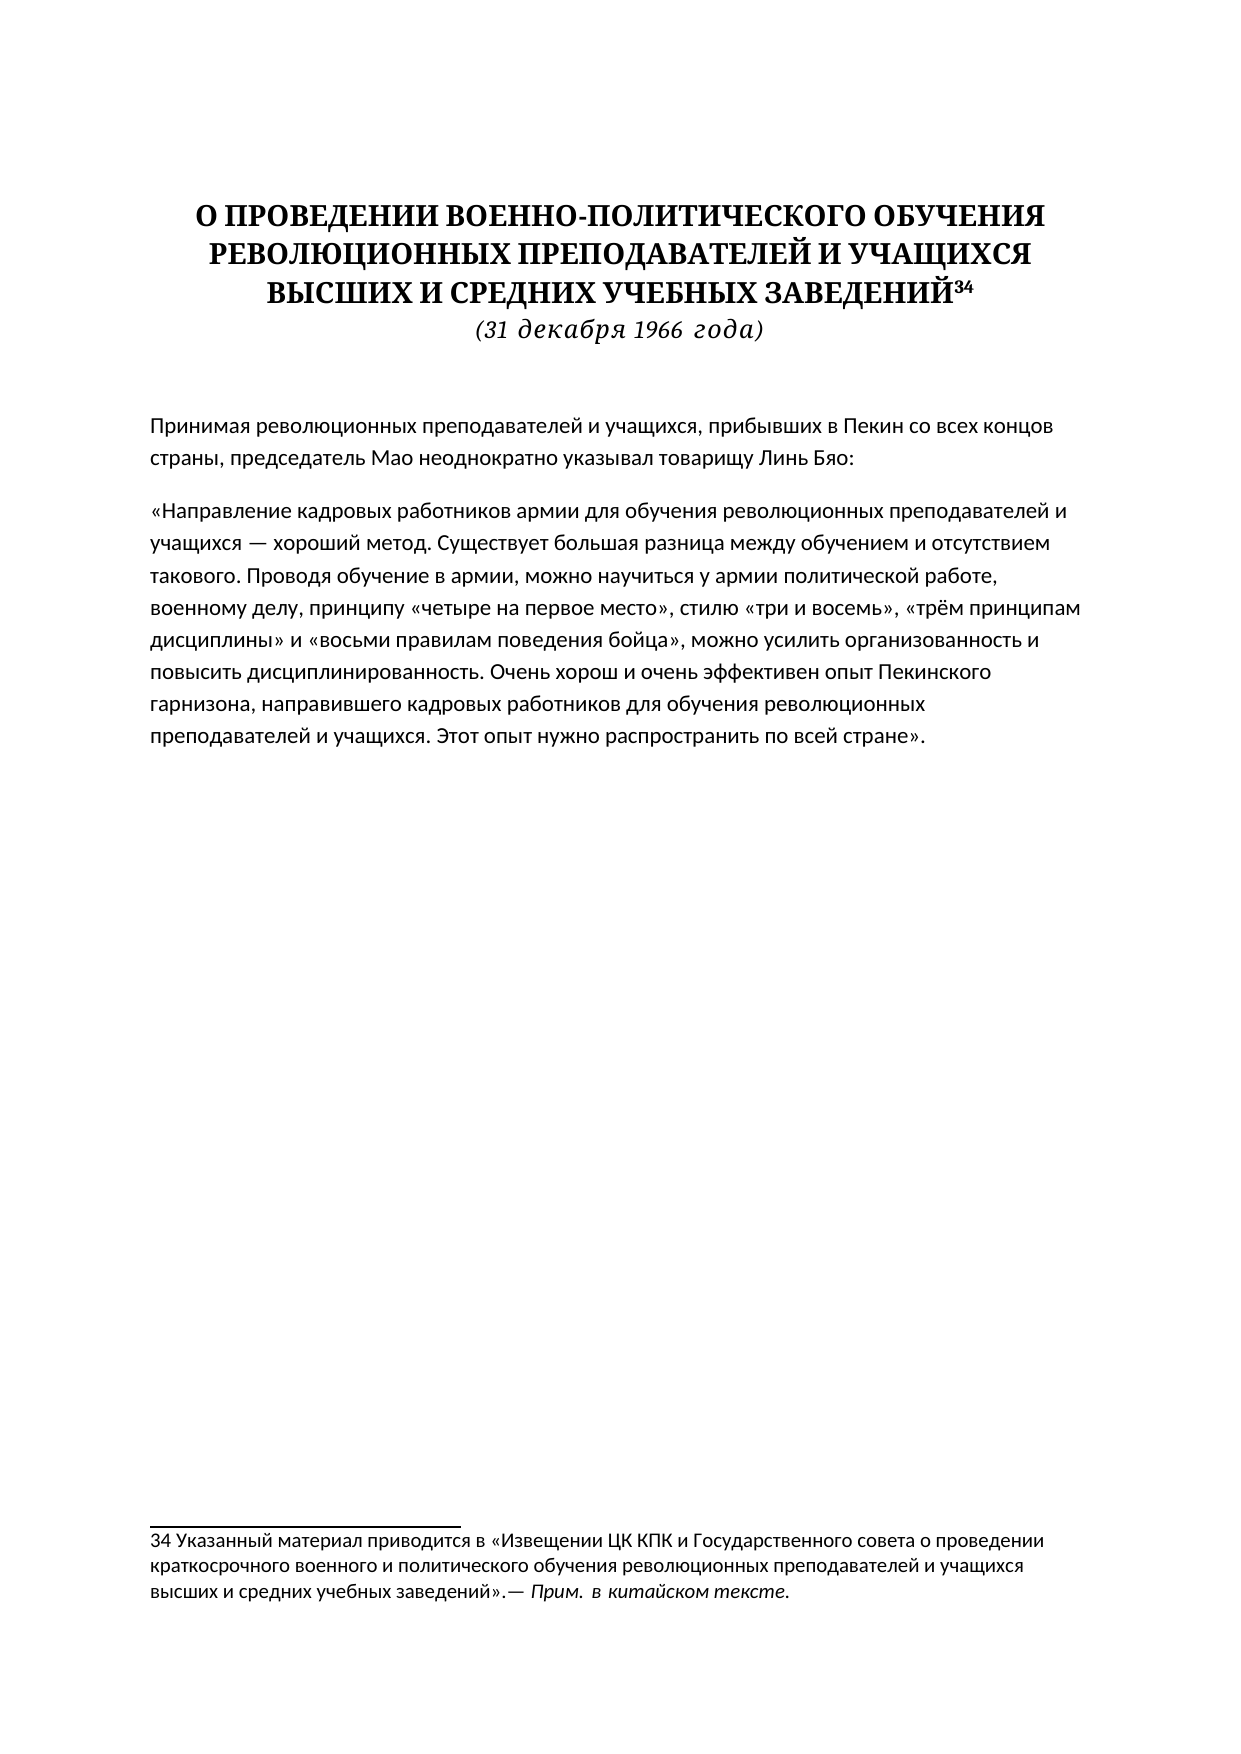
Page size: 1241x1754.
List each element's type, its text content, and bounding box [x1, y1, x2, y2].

text Указанный материал приводится в «Извещении ЦК КПК и Государственного совета о проведении краткосрочного военного и политического обучения революционных преподавателей и учащихся высших и средних учебных заведений».— Прим. в китайском тексте. [150, 1527, 1091, 1603]
text (31 декабря 1966 года) [150, 316, 1091, 344]
text Принимая революционных преподавателей и учащихся, прибывших в Пекин со всех концов страны, председатель Мао неоднократно указывал товарищу Линь Бяо: [150, 411, 1091, 471]
text «Направление кадровых работников армии для обучения революционных преподавателей и учащихся — хороший метод. Существует большая разница между обучением и отсутствием такового. Проводя обучение в армии, можно научиться у армии политической работе, военному делу, принципу «четыре на первое место», стилю «три и восемь», «трём принципам дисциплины» и «восьми правилам поведения бойца», можно усилить организованность и повысить дисциплинированность. Очень хорош и очень эффективен опыт Пекинского гарнизона, направившего кадровых работников для обучения революционных преподавателей и учащихся. Этот опыт нужно распространить по всей стране». [150, 496, 1091, 750]
subtitle О проведении военно-политического обучения революционных преподавателей и учащихся высших и средних учебных заведений [150, 200, 1091, 311]
